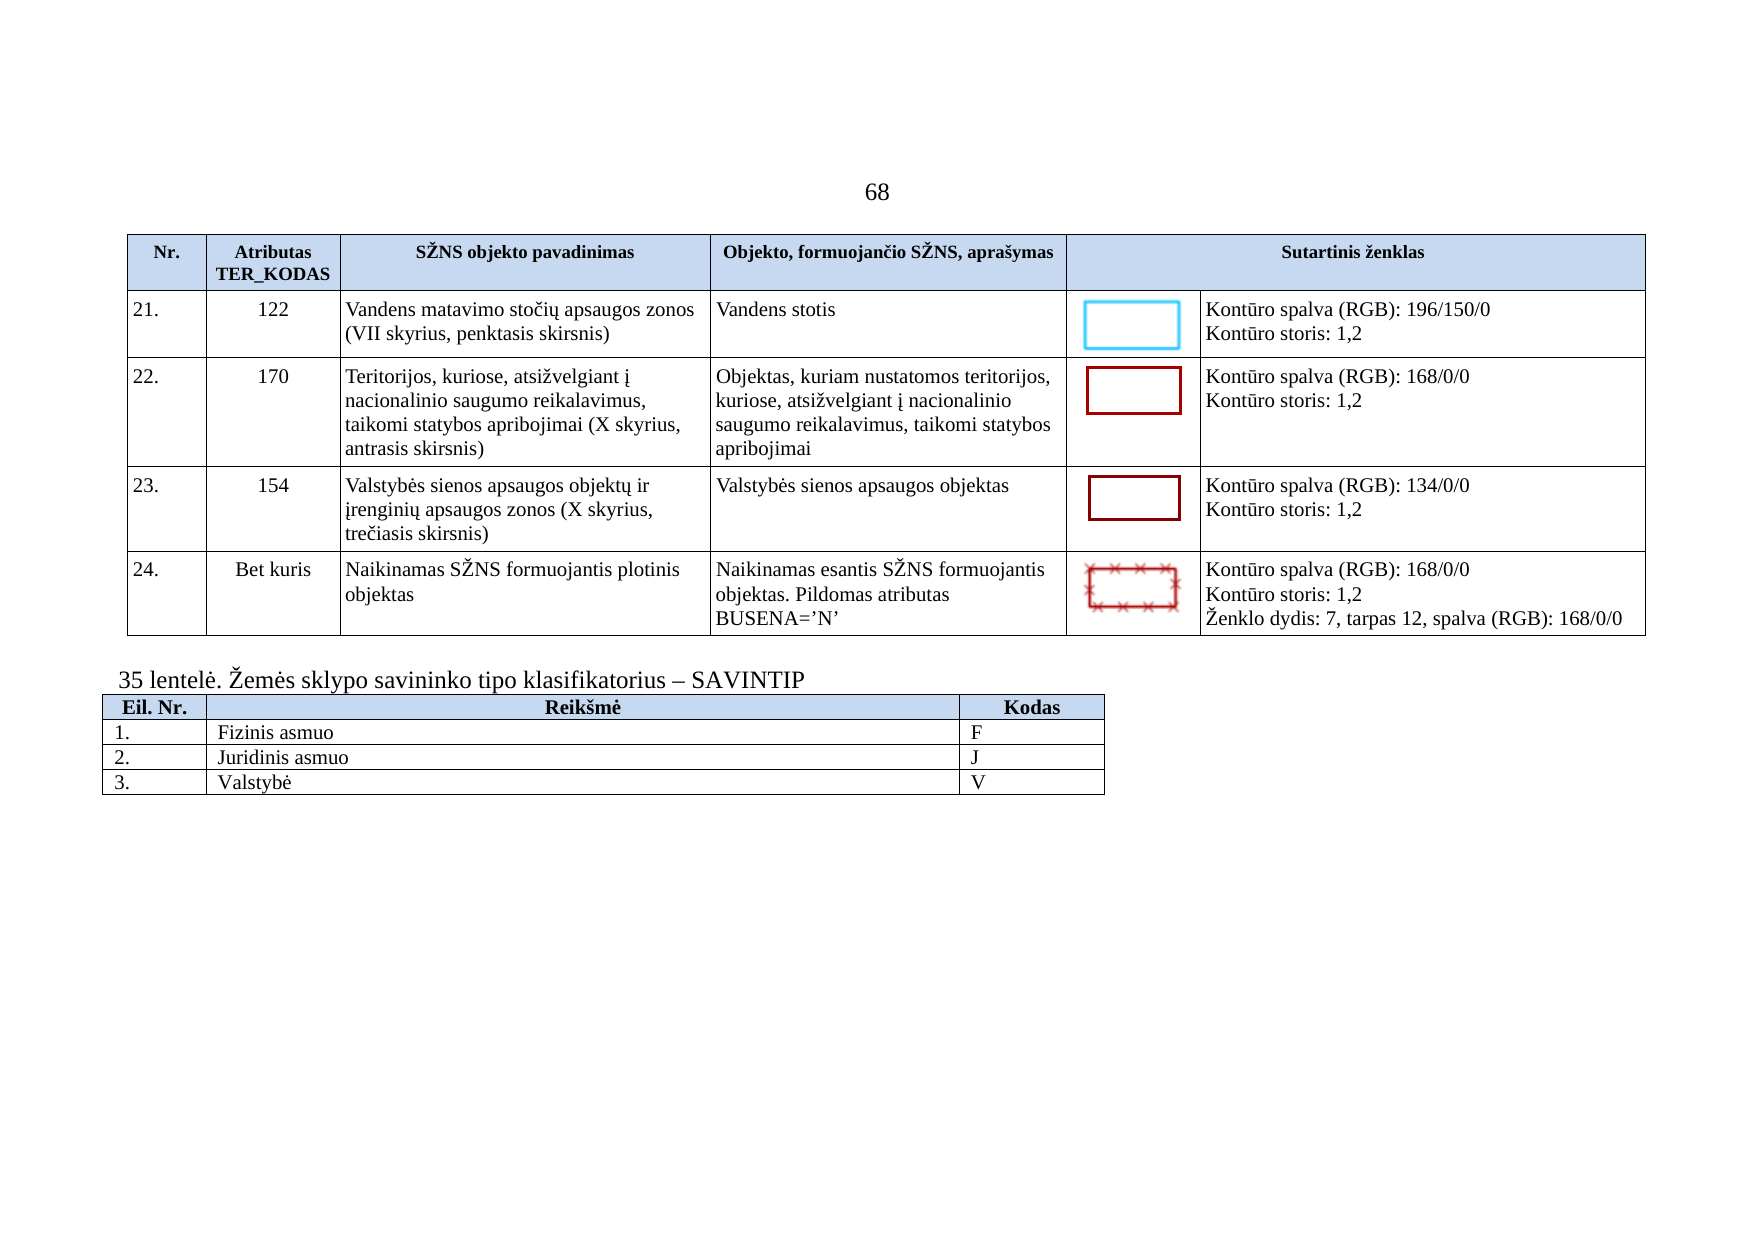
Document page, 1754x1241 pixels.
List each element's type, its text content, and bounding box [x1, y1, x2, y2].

table_cell [1067, 291, 1200, 357]
table_cell Kontūro spalva (RGB): 168/0/0 Kontūro storis: 1,2 Ženklo dydis: 7, tarpas 12, spalva (RGB): 168/0/0 [1201, 552, 1645, 635]
table_cell Bet kuris [207, 552, 340, 635]
table_cell Vandens matavimo stočių apsaugos zonos (VII skyrius, penktasis skirsnis) [341, 291, 710, 357]
table_cell 22. [128, 358, 206, 466]
table_cell 24. [128, 552, 206, 635]
table_cell Valstybės sienos apsaugos objektas [711, 467, 1066, 551]
table_cell [1067, 467, 1200, 551]
table_cell 1. [103, 720, 206, 744]
table_cell [1067, 358, 1200, 466]
table_cell [1067, 552, 1200, 635]
table_cell 170 [207, 358, 340, 466]
table_header Objekto, formuojančio SŽNS, aprašymas [711, 235, 1066, 290]
table_cell Objektas, kuriam nustatomos teritorijos, kuriose, atsižvelgiant į nacionalinio saugumo reikalavimus, taikomi statybos apribojimai [711, 358, 1066, 466]
table_cell 3. [103, 770, 206, 794]
table_cell 122 [207, 291, 340, 357]
table_cell Vandens stotis [711, 291, 1066, 357]
table_cell Teritorijos, kuriose, atsižvelgiant į nacionalinio saugumo reikalavimus, taikomi statybos apribojimai (X skyrius, antrasis skirsnis) [341, 358, 710, 466]
table_cell Naikinamas SŽNS formuojantis plotinis objektas [341, 552, 710, 635]
table_cell 154 [207, 467, 340, 551]
table_header Atributas TER_KODAS [207, 235, 340, 290]
table_header Eil. Nr. [103, 695, 206, 719]
table_cell Kontūro spalva (RGB): 168/0/0 Kontūro storis: 1,2 [1201, 358, 1645, 466]
table_cell J [960, 745, 1104, 769]
table_cell Valstybės sienos apsaugos objektų ir įrenginių apsaugos zonos (X skyrius, trečiasis skirsnis) [341, 467, 710, 551]
table_header Nr. [128, 235, 206, 290]
table_header Kodas [960, 695, 1104, 719]
table_cell Juridinis asmuo [207, 745, 959, 769]
table_cell V [960, 770, 1104, 794]
table_header Sutartinis ženklas [1067, 235, 1645, 290]
table_cell F [960, 720, 1104, 744]
table_header SŽNS objekto pavadinimas [341, 235, 710, 290]
table_cell Kontūro spalva (RGB): 196/150/0 Kontūro storis: 1,2 [1201, 291, 1645, 357]
text 35 lentelė. Žemės sklypo savininko tipo klasifikatorius – SAVINTIP [118, 665, 1636, 694]
table_cell 2. [103, 745, 206, 769]
table_cell Valstybė [207, 770, 959, 794]
table_cell 21. [128, 291, 206, 357]
table_header Reikšmė [207, 695, 959, 719]
table_cell Naikinamas esantis SŽNS formuojantis objektas. Pildomas atributas BUSENA=’N’ [711, 552, 1066, 635]
table_cell Fizinis asmuo [207, 720, 959, 744]
table_cell Kontūro spalva (RGB): 134/0/0 Kontūro storis: 1,2 [1201, 467, 1645, 551]
table_cell 23. [128, 467, 206, 551]
